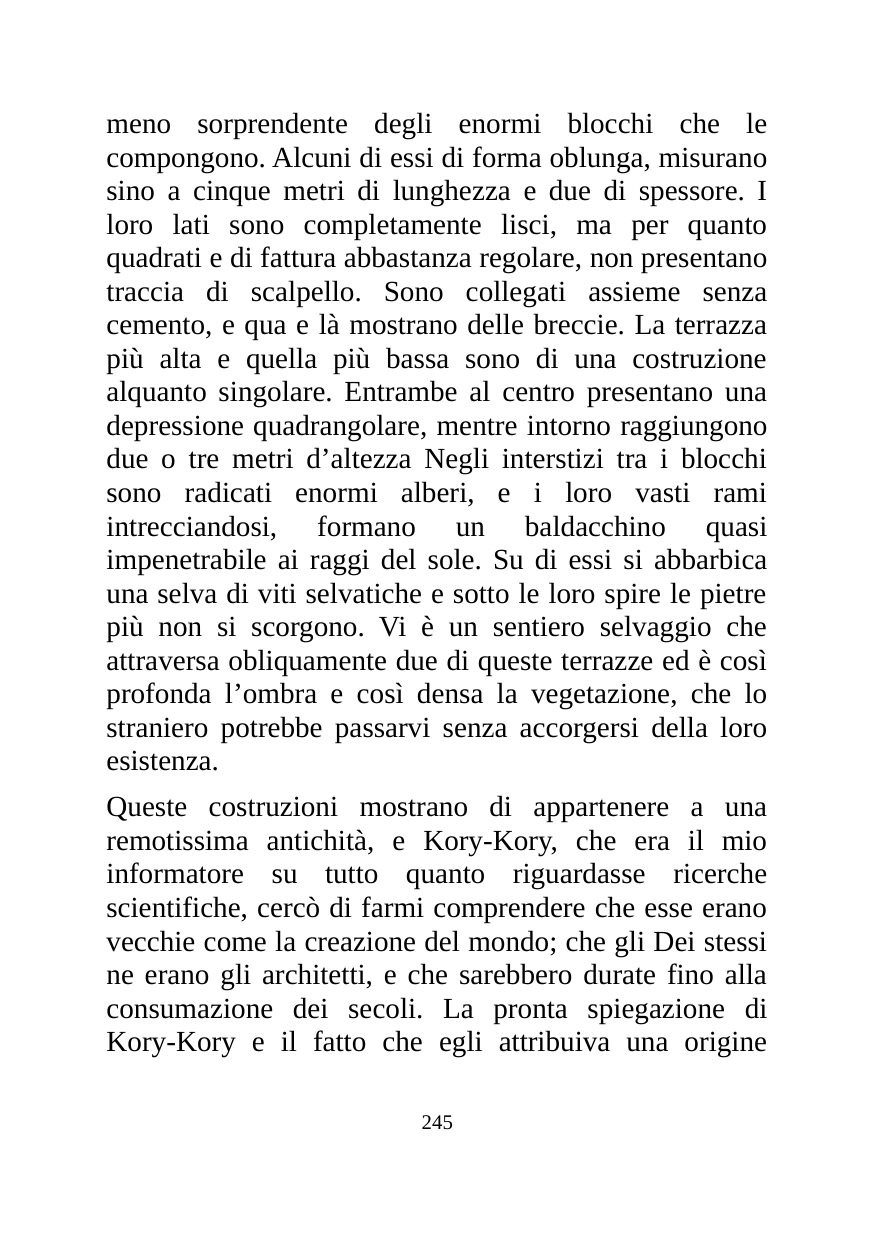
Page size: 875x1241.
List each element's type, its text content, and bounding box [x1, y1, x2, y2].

text Queste costruzioni mostrano di appartenere a una remotissima antichità, e Kory-Kory, che era il mio informatore su tutto quanto riguardasse ricerche scientifiche, cercò di farmi comprendere che esse erano vecchie come la creazione del mondo; che gli Dei stessi ne erano gli architetti, e che sarebbero durate fino alla consumazione dei secoli. La pronta spiegazione di Kory-Kory e il fatto che egli attribuiva una origine [106, 789, 768, 1058]
text meno sorprendente degli enormi blocchi che le compongono. Alcuni di essi di forma oblunga, misurano sino a cinque metri di lunghezza e due di spessore. I loro lati sono completamente lisci, ma per quanto quadrati e di fattura abbastanza regolare, non presentano traccia di scalpello. Sono collegati assieme senza cemento, e qua e là mostrano delle breccie. La terrazza più alta e quella più bassa sono di una costruzione alquanto singolare. Entrambe al centro presentano una depressione quadrangolare, mentre intorno raggiungono due o tre metri d’altezza Negli interstizi tra i blocchi sono radicati enormi alberi, e i loro vasti rami intrecciandosi, formano un baldacchino quasi impenetrabile ai raggi del sole. Su di essi si abbarbica una selva di viti selvatiche e sotto le loro spire le pietre più non si scorgono. Vi è un sentiero selvaggio che attraversa obliquamente due di queste terrazze ed è così profonda l’ombra e così densa la vegetazione, che lo straniero potrebbe passarvi senza accorgersi della loro esistenza. [106, 106, 768, 777]
